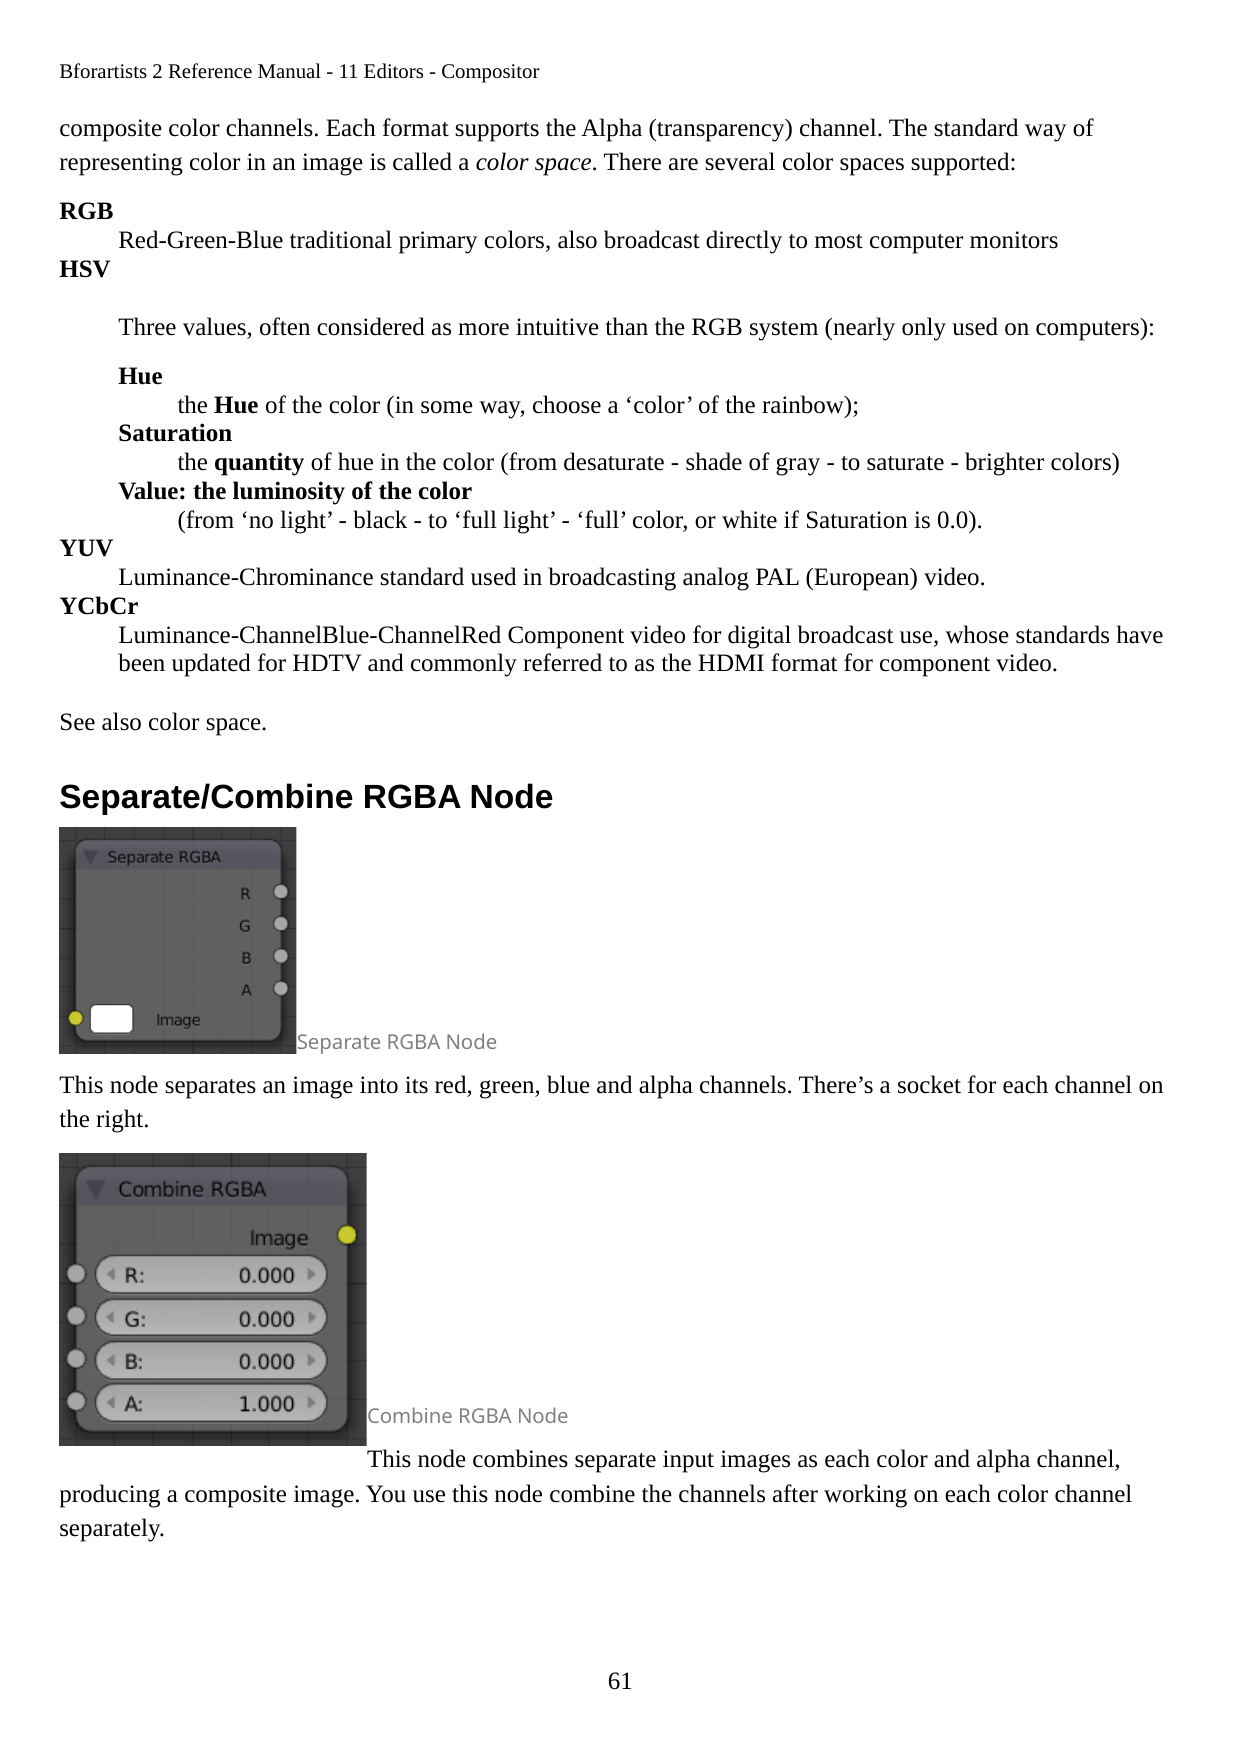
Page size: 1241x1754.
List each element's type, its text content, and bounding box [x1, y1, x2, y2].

subtitle RGB [59, 196, 1181, 225]
list (from ‘no light’ - black - to ‘full light’ - ‘full’ color, or white if Saturation is 0.0). [177, 505, 1181, 533]
picture [59, 1153, 367, 1446]
text Three values, often considered as more intuitive than the RGB system (nearly only used on computers): [118, 312, 1181, 341]
text composite color channels. Each format supports the Alpha (transparency) channel. The standard way of representing color in an image is called a color space. There are several color spaces supported: [59, 113, 1181, 176]
picture [59, 827, 297, 1054]
list the quantity of hue in the color (from desaturate - shade of gray - to saturate - brighter colors) [177, 447, 1181, 476]
list the Hue of the color (in some way, choose a ‘color’ of the rainbow); [177, 390, 1181, 418]
subtitle YUV [59, 533, 1181, 562]
subtitle Saturation [118, 418, 1181, 447]
text This node separates an image into its red, green, blue and alpha channels. There’s a socket for each channel on the right. [59, 1070, 1181, 1133]
subtitle YCbCr [59, 591, 1181, 620]
text Separate RGBA Node [59, 1024, 1181, 1055]
subtitle Hue [118, 361, 1181, 390]
subtitle HSV [59, 254, 1181, 282]
subtitle Value: the luminosity of the color [118, 476, 1181, 505]
text See also color space. [59, 707, 1181, 735]
subtitle Separate/Combine RGBA Node [59, 777, 1181, 815]
text This node combines separate input images as each color and alpha channel, producing a composite image. You use this node combine the channels after working on each color channel separately. [59, 1444, 1181, 1542]
list Red-Green-Blue traditional primary colors, also broadcast directly to most computer monitors [118, 225, 1181, 254]
text Combine RGBA Node [367, 1399, 1181, 1430]
list Luminance-Chrominance standard used in broadcasting analog PAL (European) video. [118, 562, 1181, 591]
list Luminance-ChannelBlue-ChannelRed Component video for digital broadcast use, whose standards have been updated for HDTV and commonly referred to as the HDMI format for component video. [118, 620, 1181, 677]
